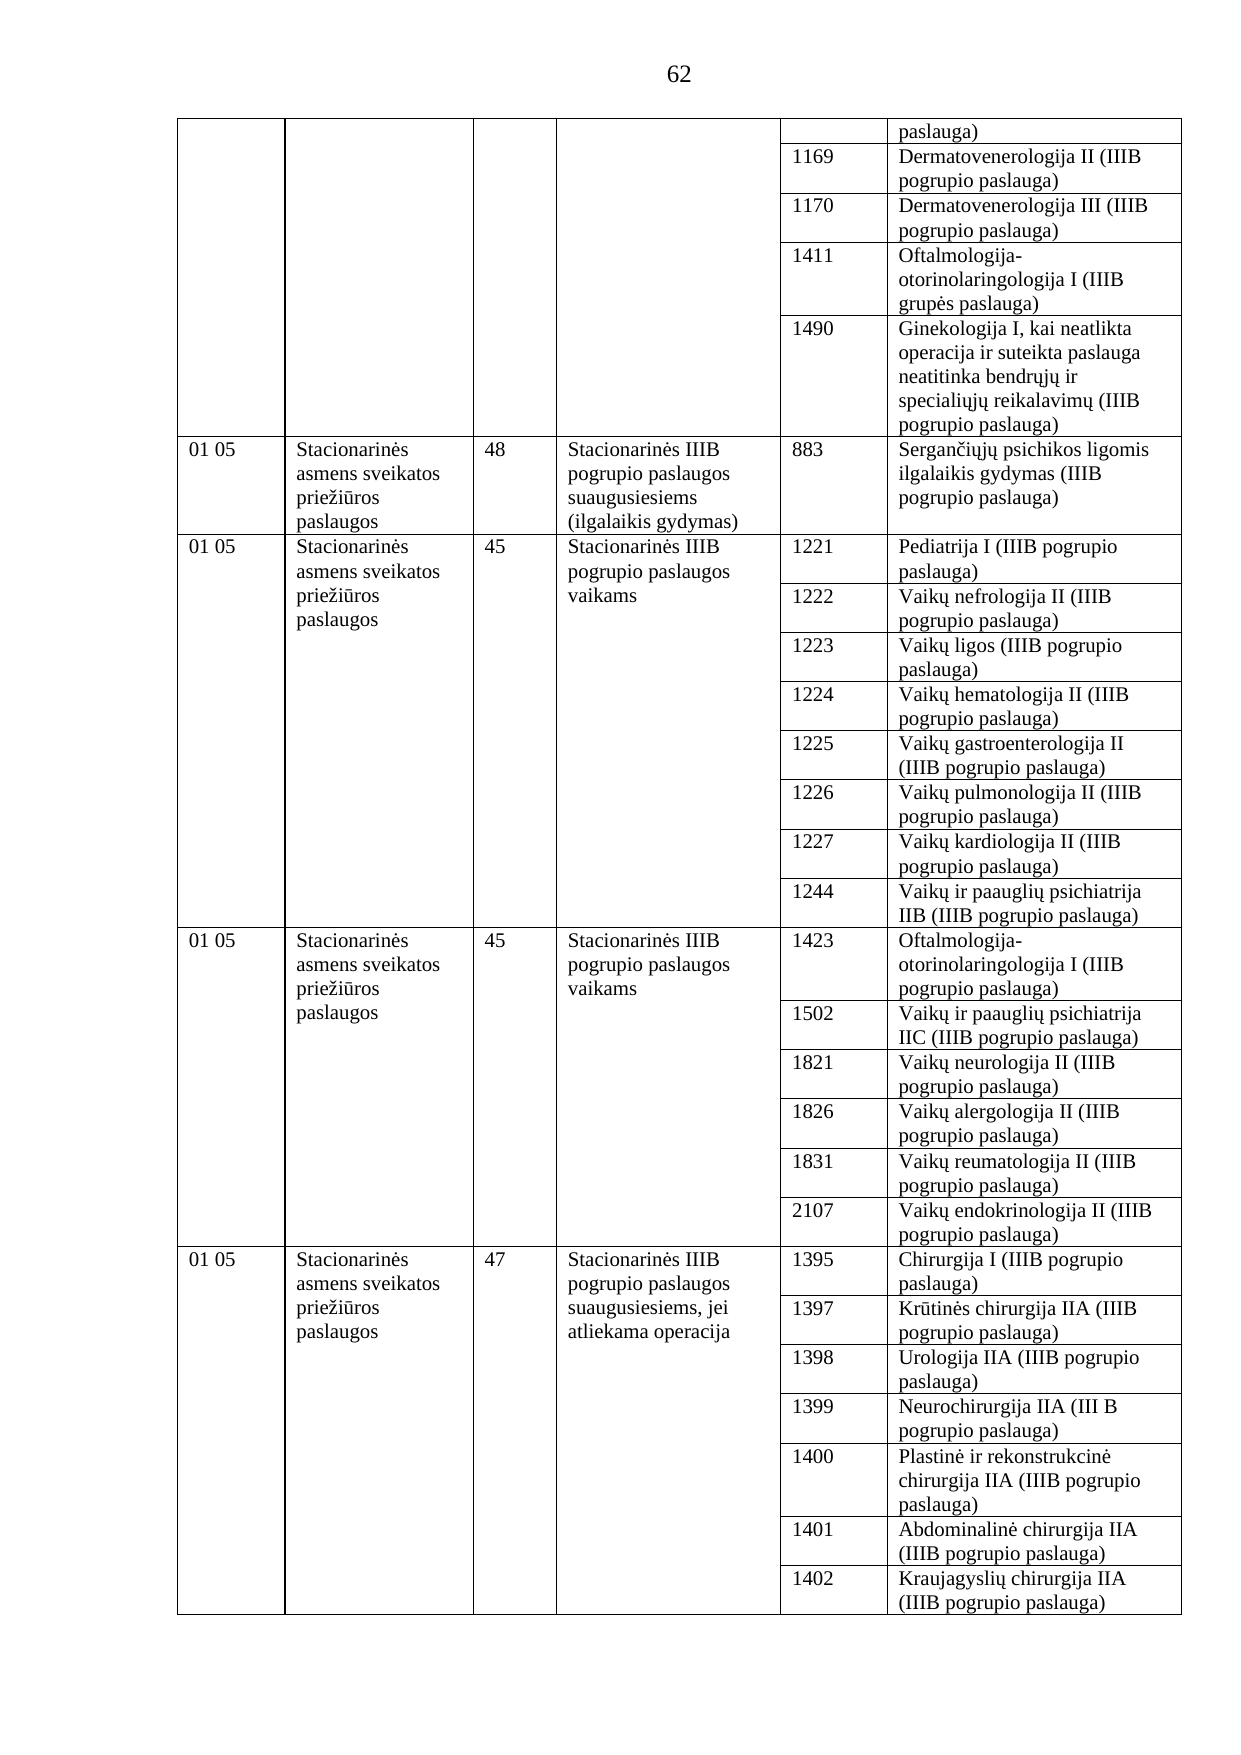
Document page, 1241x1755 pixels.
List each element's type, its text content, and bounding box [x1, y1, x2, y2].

table_cell 2107 [781, 1198, 887, 1246]
table_cell 01 05 [178, 437, 284, 533]
table_cell Oftalmologija-otorinolaringologija I (IIIB grupės paslauga) [888, 243, 1181, 315]
table_cell Stacionarinės asmens sveikatos priežiūros paslaugos [286, 928, 473, 1246]
table_cell Vaikų hematologija II (IIIB pogrupio paslauga) [888, 682, 1181, 730]
table_cell [178, 119, 284, 436]
table_cell 1169 [781, 144, 887, 192]
table_cell [557, 119, 780, 436]
table_cell Stacionarinės IIIB pogrupio paslaugos suaugusiesiems (ilgalaikis gydymas) [557, 437, 780, 533]
table_cell Sergančiųjų psichikos ligomis ilgalaikis gydymas (IIIB pogrupio paslauga) [888, 437, 1181, 533]
table_cell 45 [474, 928, 556, 1246]
table_cell Ginekologija I, kai neatlikta operacija ir suteikta paslauga neatitinka bendrųjų ir specialiųjų reikalavimų (IIIB pogrupio paslauga) [888, 316, 1181, 436]
table_cell 1170 [781, 194, 887, 242]
table_cell paslauga) [888, 119, 1181, 143]
table_cell 1221 [781, 535, 887, 583]
table_cell 1826 [781, 1099, 887, 1147]
table_cell 1490 [781, 316, 887, 436]
table_cell Vaikų kardiologija II (IIIB pogrupio paslauga) [888, 830, 1181, 878]
table_cell 1821 [781, 1050, 887, 1098]
table_cell 1395 [781, 1247, 887, 1295]
table_cell Abdominalinė chirurgija IIA (IIIB pogrupio paslauga) [888, 1517, 1181, 1565]
table_cell Vaikų alergologija II (IIIB pogrupio paslauga) [888, 1099, 1181, 1147]
table_cell Plastinė ir rekonstrukcinė chirurgija IIA (IIIB pogrupio paslauga) [888, 1444, 1181, 1516]
table_cell 1402 [781, 1566, 887, 1614]
table_cell Stacionarinės asmens sveikatos priežiūros paslaugos [286, 535, 473, 927]
table_cell Vaikų ir paauglių psichiatrija IIC (IIIB pogrupio paslauga) [888, 1001, 1181, 1049]
table_cell [286, 119, 473, 436]
table_cell 1400 [781, 1444, 887, 1516]
table_cell Chirurgija I (IIIB pogrupio paslauga) [888, 1247, 1181, 1295]
table_cell Krūtinės chirurgija IIA (IIIB pogrupio paslauga) [888, 1296, 1181, 1344]
table_cell 1223 [781, 633, 887, 681]
table_cell 1224 [781, 682, 887, 730]
table_cell Vaikų neurologija II (IIIB pogrupio paslauga) [888, 1050, 1181, 1098]
table_cell Oftalmologija-otorinolaringologija I (IIIB pogrupio paslauga) [888, 928, 1181, 1000]
table_cell 1398 [781, 1345, 887, 1393]
table_cell 1225 [781, 731, 887, 779]
table_cell Vaikų gastroenterologija II (IIIB pogrupio paslauga) [888, 731, 1181, 779]
table_cell 1226 [781, 780, 887, 828]
table_cell Stacionarinės IIIB pogrupio paslaugos suaugusiesiems, jei atliekama operacija [557, 1247, 780, 1614]
table_cell 48 [474, 437, 556, 533]
table_cell [781, 119, 887, 143]
table_cell 47 [474, 1247, 556, 1614]
table_cell 1227 [781, 830, 887, 878]
table_cell 1423 [781, 928, 887, 1000]
table_cell 1502 [781, 1001, 887, 1049]
table_cell 1411 [781, 243, 887, 315]
table_cell 01 05 [178, 928, 284, 1246]
table_cell Stacionarinės asmens sveikatos priežiūros paslaugos [286, 437, 473, 533]
table_cell Neurochirurgija IIA (III B pogrupio paslauga) [888, 1394, 1181, 1442]
table_cell 1399 [781, 1394, 887, 1442]
table_cell Dermatovenerologija II (IIIB pogrupio paslauga) [888, 144, 1181, 192]
table_cell Vaikų ligos (IIIB pogrupio paslauga) [888, 633, 1181, 681]
table_cell Stacionarinės IIIB pogrupio paslaugos vaikams [557, 535, 780, 927]
table_cell 1244 [781, 879, 887, 927]
table_cell 1831 [781, 1149, 887, 1197]
table_cell 45 [474, 535, 556, 927]
table_cell 883 [781, 437, 887, 533]
table_cell Pediatrija I (IIIB pogrupio paslauga) [888, 535, 1181, 583]
table_cell 01 05 [178, 1247, 284, 1614]
table_cell Vaikų endokrinologija II (IIIB pogrupio paslauga) [888, 1198, 1181, 1246]
table_cell 01 05 [178, 535, 284, 927]
table_cell Stacionarinės IIIB pogrupio paslaugos vaikams [557, 928, 780, 1246]
table_cell Dermatovenerologija III (IIIB pogrupio paslauga) [888, 194, 1181, 242]
table_cell Vaikų ir paauglių psichiatrija IIB (IIIB pogrupio paslauga) [888, 879, 1181, 927]
table_cell Kraujagyslių chirurgija IIA (IIIB pogrupio paslauga) [888, 1566, 1181, 1614]
table_cell [474, 119, 556, 436]
table_cell 1222 [781, 584, 887, 632]
table_cell Vaikų pulmonologija II (IIIB pogrupio paslauga) [888, 780, 1181, 828]
table_cell Urologija IIA (IIIB pogrupio paslauga) [888, 1345, 1181, 1393]
table_cell Vaikų nefrologija II (IIIB pogrupio paslauga) [888, 584, 1181, 632]
table_cell 1401 [781, 1517, 887, 1565]
table_cell Vaikų reumatologija II (IIIB pogrupio paslauga) [888, 1149, 1181, 1197]
table_cell Stacionarinės asmens sveikatos priežiūros paslaugos [286, 1247, 473, 1614]
table_cell 1397 [781, 1296, 887, 1344]
